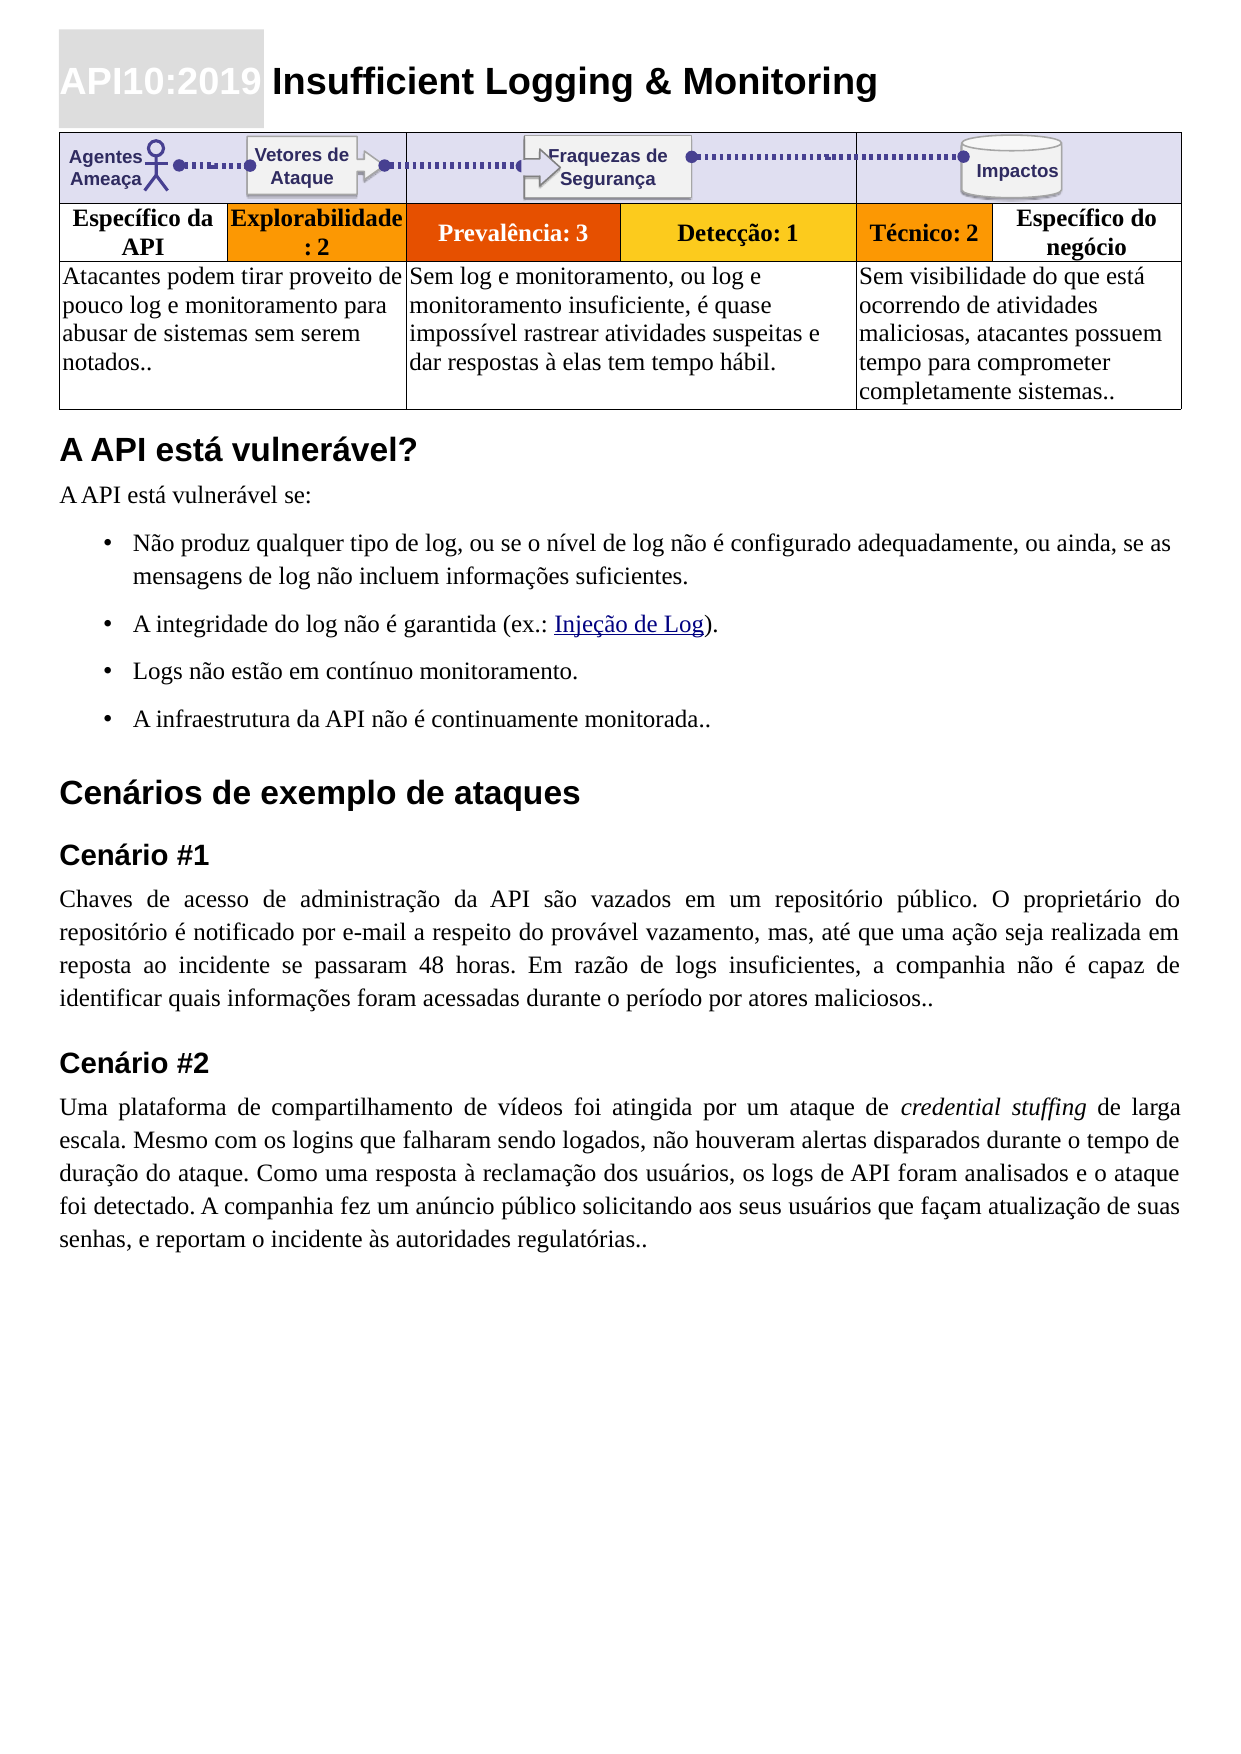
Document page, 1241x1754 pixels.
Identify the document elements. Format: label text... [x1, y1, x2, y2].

subtitle A API está vulnerável? [59, 429, 1181, 468]
table_header [60, 133, 227, 203]
subtitle Cenários de exemplo de ataques [59, 772, 1181, 811]
table_cell Explorabilidade: 2 [228, 204, 406, 261]
table_cell Específico da API [60, 204, 227, 261]
table_cell Sem visibilidade do que está ocorrendo de atividades maliciosas, atacantes possuem tempo para comprometer completamente sistemas.. [857, 262, 1181, 408]
subtitle Cenário #1 [59, 838, 1181, 872]
table_cell Prevalência: 3 [407, 204, 620, 261]
table_header [857, 133, 992, 203]
text Uma plataforma de compartilhamento de vídeos foi atingida por um ataque de credential stuffing de larga escala. Mesmo com os logins que falharam sendo logados, não houveram alertas disparados durante o tempo de duração do ataque. Como uma resposta à reclamação dos usuários, os logs de API foram analisados e o ataque foi detectado. A companhia fez um anúncio público solicitando aos seus usuários que façam atualização de suas senhas, e reportam o incidente às autoridades regulatórias.. [59, 1092, 1181, 1253]
table_cell Técnico: 2 [857, 204, 992, 261]
text A API está vulnerável se: [59, 481, 1181, 509]
table_header [620, 133, 856, 203]
table_cell Detecção: 1 [621, 204, 856, 261]
table_cell Específico do negócio [993, 204, 1181, 261]
subtitle Cenário #2 [59, 1046, 1181, 1079]
table_header [407, 133, 620, 203]
list A integridade do log não é garantida (ex.: Injeção de Log). [103, 609, 1181, 638]
list A infraestrutura da API não é continuamente monitorada.. [103, 704, 1181, 733]
table_header [992, 133, 1181, 203]
table_cell Atacantes podem tirar proveito de pouco log e monitoramento para abusar de sistemas sem serem notados.. [60, 262, 406, 408]
table_cell Sem log e monitoramento, ou log e monitoramento insuficiente, é quase impossível rastrear atividades suspeitas e dar respostas à elas tem tempo hábil. [407, 262, 856, 408]
list Logs não estão em contínuo monitoramento. [103, 656, 1181, 685]
text Chaves de acesso de administração da API são vazados em um repositório público. O proprietário do repositório é notificado por e-mail a respeito do provável vazamento, mas, até que uma ação seja realizada em reposta ao incidente se passaram 48 horas. Em razão de logs insuficientes, a companhia não é capaz de identificar quais informações foram acessadas durante o período por atores maliciosos.. [59, 884, 1181, 1012]
list Não produz qualquer tipo de log, ou se o nível de log não é configurado adequadamente, ou ainda, se as mensagens de log não incluem informações suficientes. [103, 528, 1181, 590]
table_header [227, 133, 406, 203]
